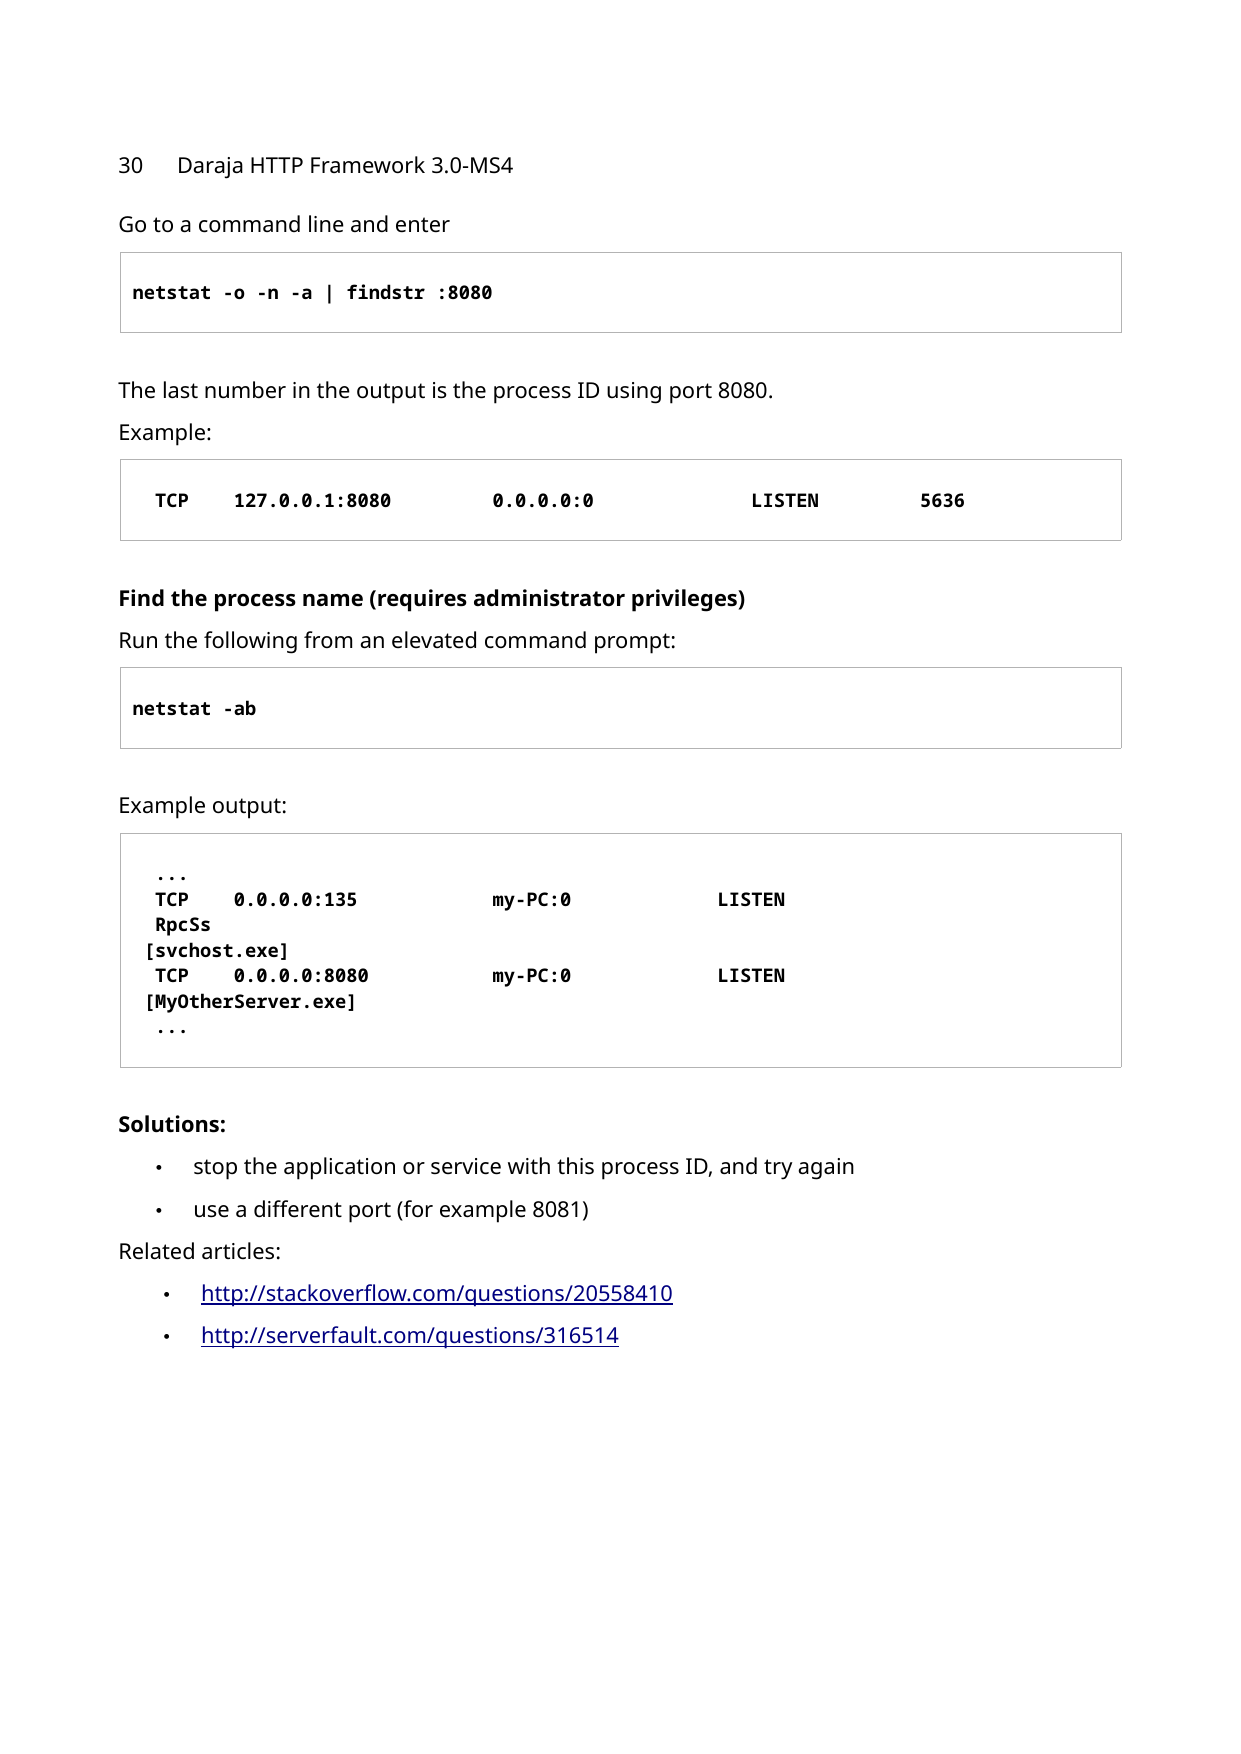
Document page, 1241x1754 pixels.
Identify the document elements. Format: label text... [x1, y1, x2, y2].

text The last number in the output is the process ID using port 8080. [118, 375, 1122, 404]
text RpcSs [121, 909, 1121, 935]
text netstat -ab [121, 668, 1121, 748]
text TCP 127.0.0.1:8080 0.0.0.0:0 LISTEN 5636 [121, 460, 1121, 540]
list stop the application or service with this process ID, and try again [156, 1151, 1122, 1181]
text [MyOtherServer.exe] ... [121, 986, 1121, 1067]
list use a different port (for example 8081) [156, 1194, 1122, 1223]
text [svchost.exe] [121, 935, 1121, 960]
text Find the process name (requires administrator privileges) [118, 583, 1122, 612]
text Related articles: [118, 1236, 1122, 1266]
text Run the following from an elevated command prompt: [118, 625, 1122, 655]
text ... TCP 0.0.0.0:135 my-PC:0 LISTEN [121, 858, 1121, 909]
list http://stackoverflow.com/questions/20558410 [163, 1278, 1122, 1308]
text netstat -o -n -a | findstr :8080 [121, 253, 1121, 332]
text Go to a command line and enter [118, 209, 1122, 239]
text Solutions: [118, 1109, 1122, 1139]
list http://serverfault.com/questions/316514 [163, 1321, 1122, 1350]
text Example: [118, 417, 1122, 447]
text TCP 0.0.0.0:8080 my-PC:0 LISTEN [121, 960, 1121, 986]
text Example output: [118, 790, 1122, 820]
